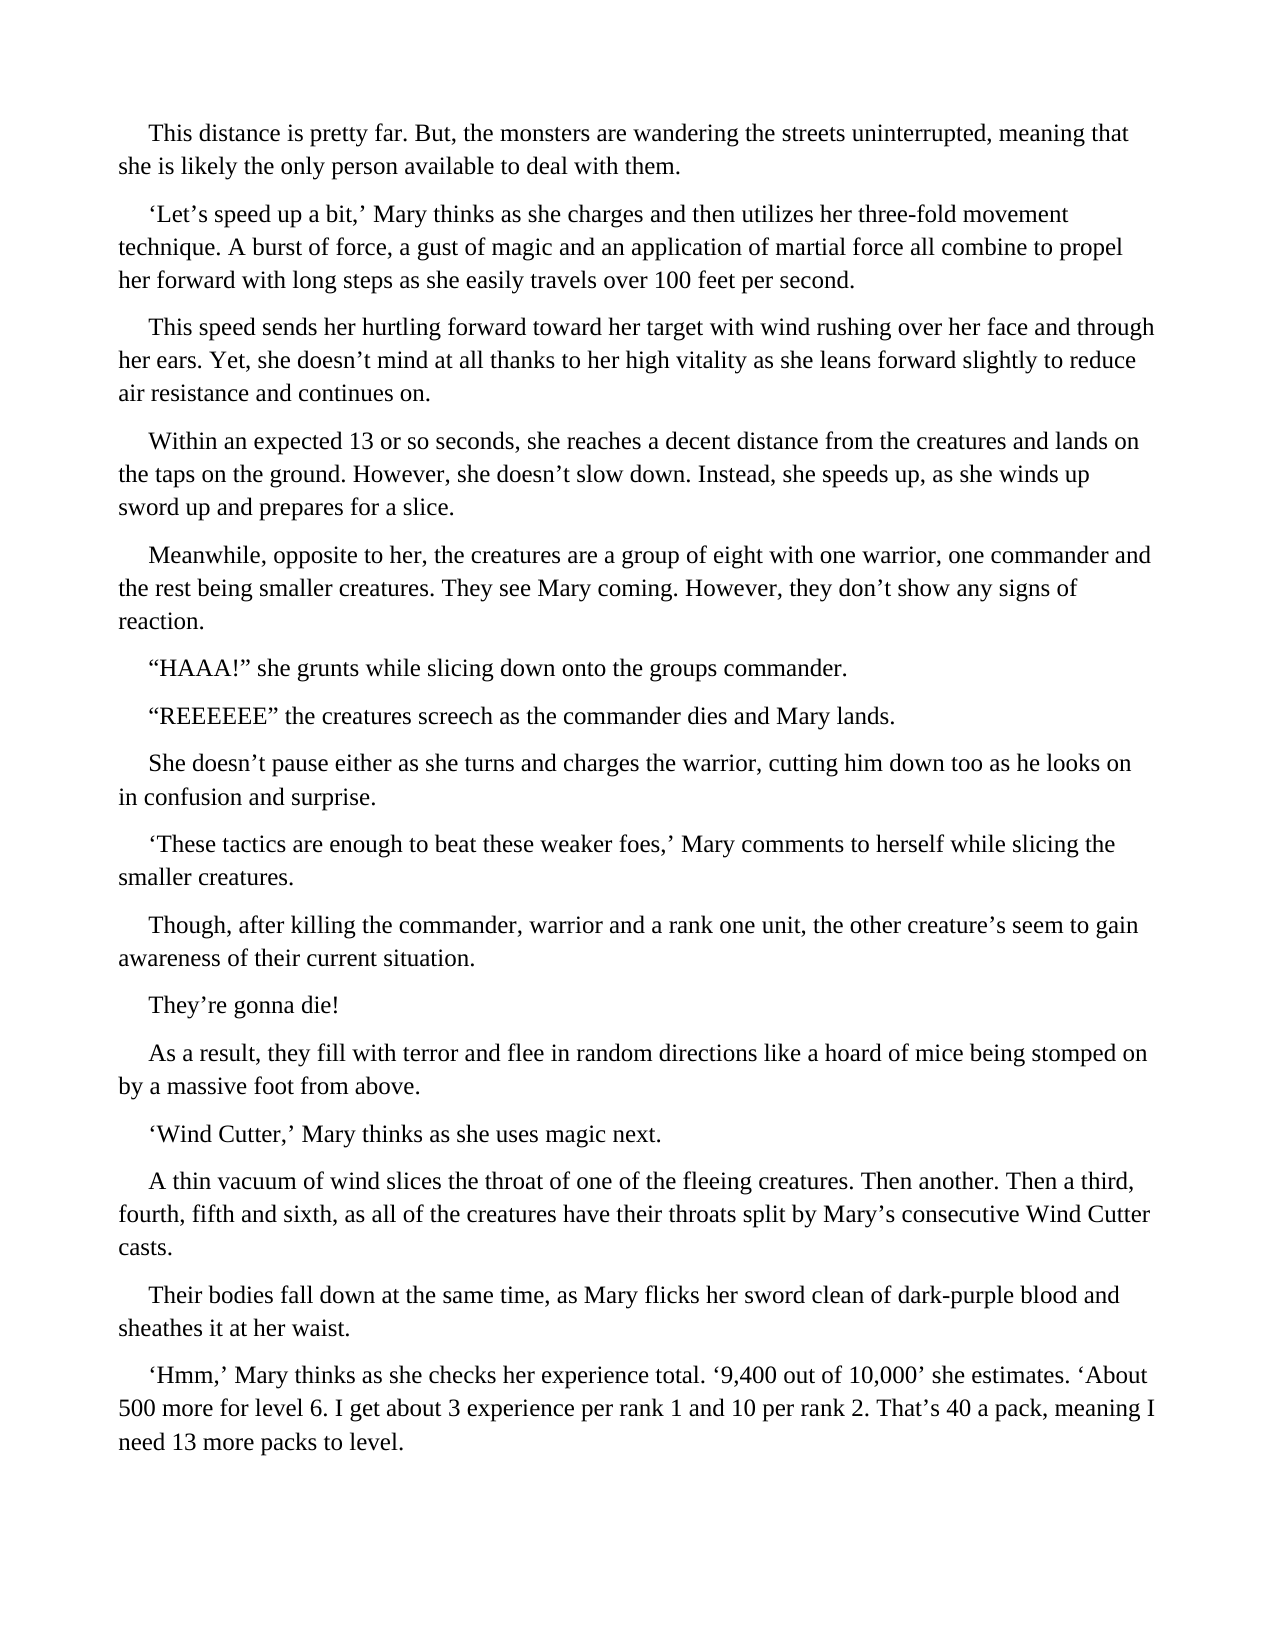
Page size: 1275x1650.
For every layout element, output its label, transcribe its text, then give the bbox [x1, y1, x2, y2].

text Meanwhile, opposite to her, the creatures are a group of eight with one warrior, one commander and the rest being smaller creatures. They see Mary coming. However, they don’t show any signs of reaction. [118, 540, 1157, 634]
text Though, after killing the commander, warrior and a rank one unit, the other creature’s seem to gain awareness of their current situation. [118, 910, 1157, 972]
text A thin vacuum of wind slices the throat of one of the fleeing creatures. Then another. Then a third, fourth, fifth and sixth, as all of the creatures have their throats split by Mary’s consecutive Wind Cutter casts. [118, 1166, 1157, 1261]
text This distance is pretty far. But, the monsters are wandering the streets uninterrupted, meaning that she is likely the only person available to deal with them. [118, 118, 1157, 180]
text ‘Wind Cutter,’ Mary thinks as she uses magic next. [118, 1119, 1157, 1147]
text ‘Hmm,’ Mary thinks as she checks her experience total. ‘9,400 out of 10,000’ she estimates. ‘About 500 more for level 6. I get about 3 experience per rank 1 and 10 per rank 2. That’s 40 a pack, meaning I need 13 more packs to level. [118, 1361, 1157, 1455]
text As a result, they fill with terror and flee in random directions like a hoard of mice being stomped on by a massive foot from above. [118, 1038, 1157, 1100]
text “HAAA!” she grunts while slicing down onto the groups commander. [118, 653, 1157, 682]
text She doesn’t pause either as she turns and charges the warrior, cutting him down too as he looks on in confusion and surprise. [118, 748, 1157, 810]
text ‘These tactics are enough to beat these weaker foes,’ Mary comments to herself while slicing the smaller creatures. [118, 829, 1157, 891]
text ‘Let’s speed up a bit,’ Mary thinks as she charges and then utilizes her three-fold movement technique. A burst of force, a gust of magic and an application of martial force all combine to propel her forward with long steps as she easily travels over 100 feet per second. [118, 199, 1157, 293]
text This speed sends her hurtling forward toward her target with wind rushing over her face and through her ears. Yet, she doesn’t mind at all thanks to her high vitality as she leans forward slightly to reduce air resistance and continues on. [118, 312, 1157, 407]
text “REEEEEE” the creatures screech as the commander dies and Mary lands. [118, 701, 1157, 730]
text Their bodies fall down at the same time, as Mary flicks her sword clean of dark-purple blood and sheathes it at her waist. [118, 1280, 1157, 1342]
text Within an expected 13 or so seconds, she reaches a decent distance from the creatures and lands on the taps on the ground. However, she doesn’t slow down. Instead, she speeds up, as she winds up sword up and prepares for a slice. [118, 426, 1157, 521]
text They’re gonna die! [118, 990, 1157, 1019]
